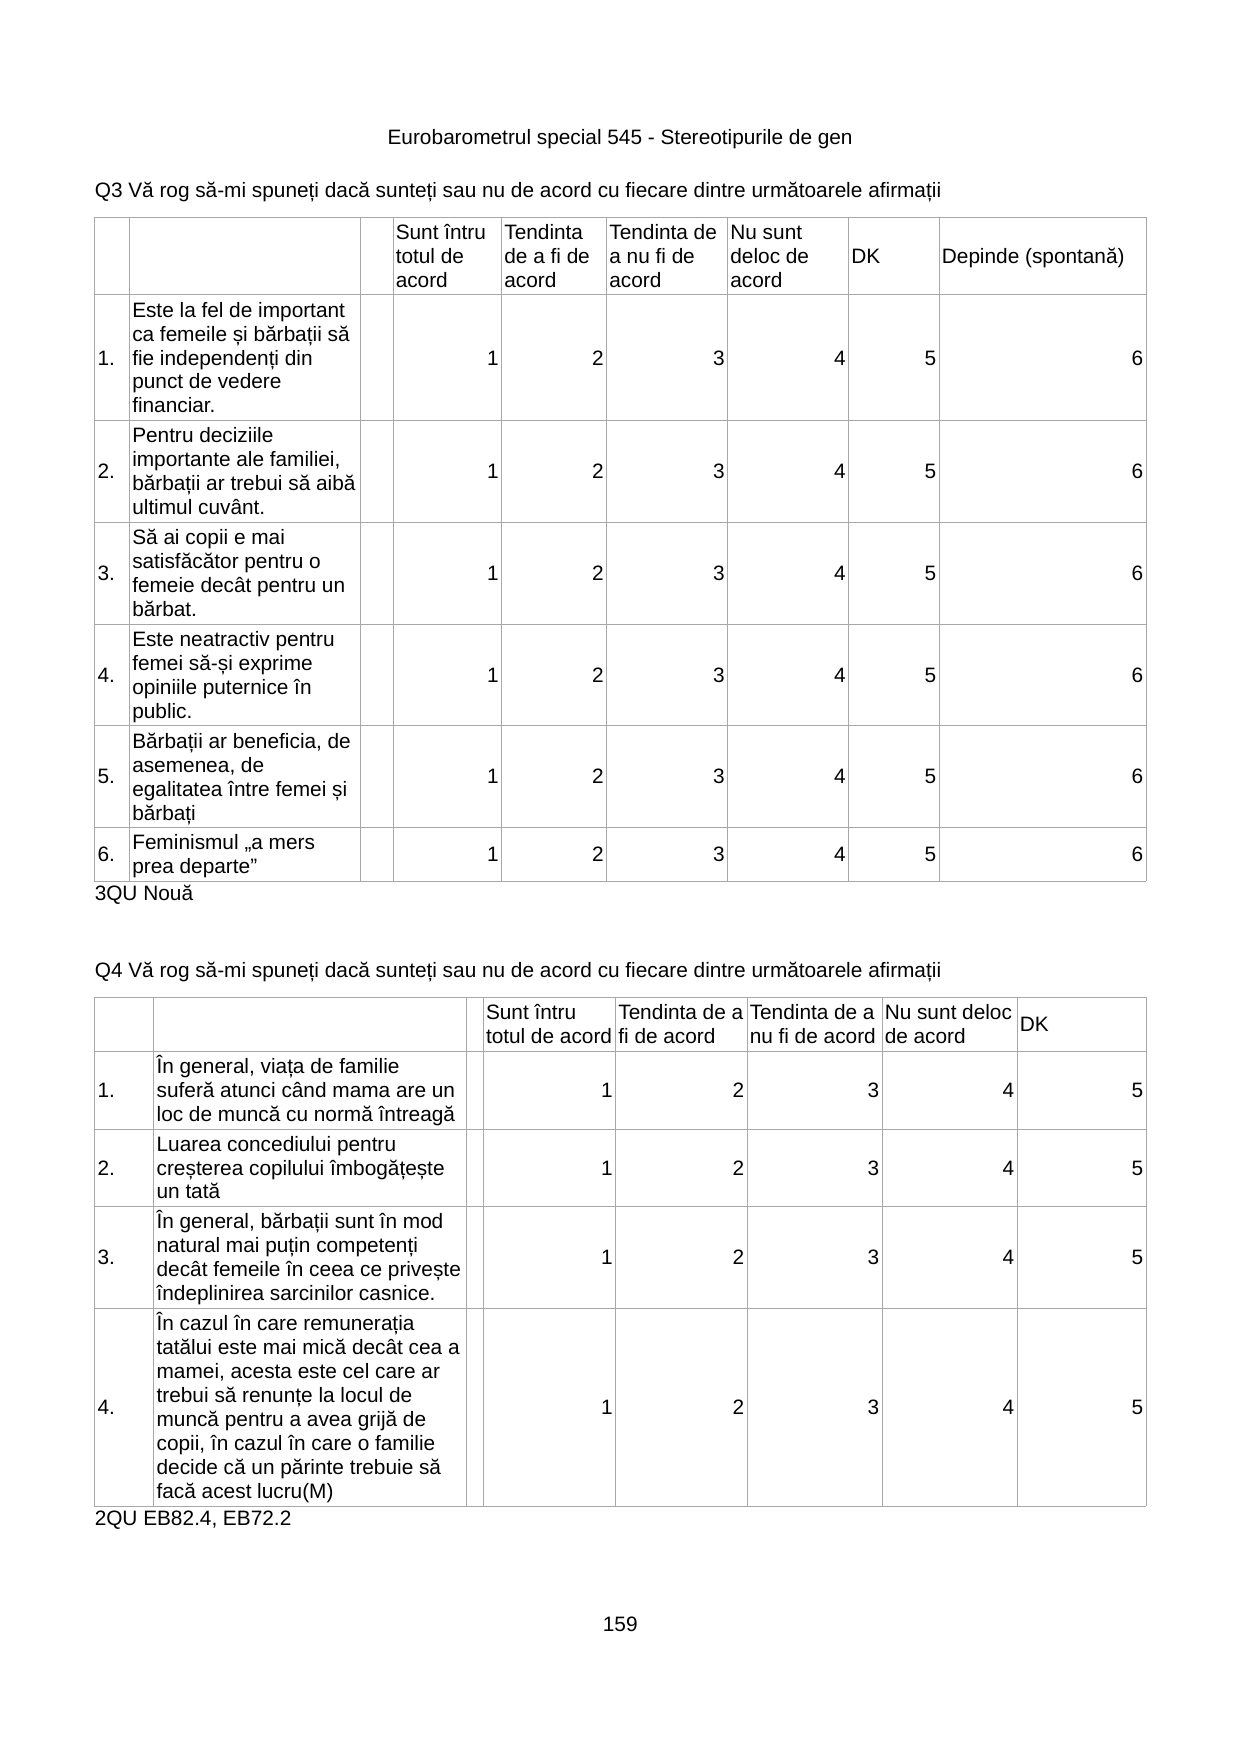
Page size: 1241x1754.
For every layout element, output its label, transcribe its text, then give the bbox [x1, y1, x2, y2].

table_cell 5 [1018, 1052, 1146, 1128]
table_cell În cazul în care remunerația tatălui este mai mică decât cea a mamei, acesta este cel care ar trebui să renunțe la locul de muncă pentru a avea grijă de copii, în cazul în care o familie decide că un părinte trebuie să facă acest lucru(M) [154, 1309, 466, 1506]
table_cell 2 [616, 1130, 747, 1206]
table_cell 1 [394, 523, 501, 624]
table_cell 1 [394, 295, 501, 420]
table_cell [467, 1207, 483, 1308]
table_cell 3 [607, 726, 727, 827]
table_cell 1 [394, 726, 501, 827]
table_cell 1 [484, 1130, 615, 1206]
table_cell 4 [728, 421, 848, 522]
table_cell 5 [849, 295, 939, 420]
table_header Sunt întru totul de acord [394, 218, 501, 294]
table_cell 5 [849, 421, 939, 522]
table_cell 3 [748, 1052, 882, 1128]
table_cell [361, 625, 393, 725]
text Q4 Vă rog să-mi spuneți dacă sunteți sau nu de acord cu fiecare dintre următoarele afirmații [94, 958, 1146, 982]
table_cell [361, 295, 393, 420]
table_cell [467, 1309, 483, 1506]
table_cell 5 [1018, 1130, 1146, 1206]
table_header [95, 998, 153, 1051]
table_cell Este neatractiv pentru femei să-și exprime opiniile puternice în public. [130, 625, 360, 725]
table_cell 4 [883, 1130, 1017, 1206]
table_cell 2 [502, 421, 606, 522]
table_cell [361, 421, 393, 522]
table_cell 6 [940, 523, 1146, 624]
table_cell Feminismul „a mers prea departe” [130, 828, 360, 881]
table_cell 1. [95, 295, 129, 420]
table_cell În general, viața de familie suferă atunci când mama are un loc de muncă cu normă întreagă [154, 1052, 466, 1128]
table_cell 1 [484, 1052, 615, 1128]
table_cell 2 [616, 1309, 747, 1506]
table_cell 2. [95, 1130, 153, 1206]
table_cell 4 [728, 295, 848, 420]
table_cell 2 [616, 1207, 747, 1308]
table_cell 5 [1018, 1309, 1146, 1506]
table_cell [467, 1052, 483, 1128]
table_cell 3 [607, 625, 727, 725]
table_header Nu sunt deloc de acord [728, 218, 848, 294]
table_cell 2 [502, 828, 606, 881]
table_cell 4 [728, 726, 848, 827]
table_cell [361, 828, 393, 881]
table_cell 4 [883, 1207, 1017, 1308]
table_cell 1 [394, 625, 501, 725]
table_cell [361, 523, 393, 624]
text Q3 Vă rog să-mi spuneți dacă sunteți sau nu de acord cu fiecare dintre următoarele afirmații [94, 178, 1146, 202]
table_cell 3 [607, 828, 727, 881]
table_cell [361, 726, 393, 827]
table_header [467, 998, 483, 1051]
table_cell 1 [484, 1207, 615, 1308]
table_cell 2 [616, 1052, 747, 1128]
table_cell Pentru deciziile importante ale familiei, bărbații ar trebui să aibă ultimul cuvânt. [130, 421, 360, 522]
text 2QU EB82.4, EB72.2 [94, 1507, 1146, 1530]
table_cell În general, bărbații sunt în mod natural mai puțin competenți decât femeile în ceea ce privește îndeplinirea sarcinilor casnice. [154, 1207, 466, 1308]
table_cell 1 [394, 828, 501, 881]
table_cell 3. [95, 523, 129, 624]
table_cell 6 [940, 295, 1146, 420]
table_cell 3 [607, 295, 727, 420]
table_header DK [849, 218, 939, 294]
table_cell 1. [95, 1052, 153, 1128]
table_header Nu sunt deloc de acord [883, 998, 1017, 1051]
table_header Tendinta de a fi de acord [616, 998, 747, 1051]
table_cell 6 [940, 625, 1146, 725]
table_cell Este la fel de important ca femeile și bărbații să fie independenți din punct de vedere financiar. [130, 295, 360, 420]
table_cell 4 [883, 1052, 1017, 1128]
table_cell 6. [95, 828, 129, 881]
table_cell 3 [748, 1309, 882, 1506]
table_cell 5 [849, 523, 939, 624]
table_cell 5 [1018, 1207, 1146, 1308]
table_cell 1 [394, 421, 501, 522]
table_header Tendinta de a nu fi de acord [748, 998, 882, 1051]
table_cell 3 [748, 1130, 882, 1206]
table_cell 6 [940, 828, 1146, 881]
table_cell 1 [484, 1309, 615, 1506]
table_cell 4 [883, 1309, 1017, 1506]
table_cell 4 [728, 828, 848, 881]
table_cell 4. [95, 1309, 153, 1506]
table_header [95, 218, 129, 294]
table_header Tendinta de a nu fi de acord [607, 218, 727, 294]
table_cell 5 [849, 726, 939, 827]
table_cell 2 [502, 523, 606, 624]
table_header Tendinta de a fi de acord [502, 218, 606, 294]
table_cell 2 [502, 295, 606, 420]
table_cell 6 [940, 726, 1146, 827]
table_cell 6 [940, 421, 1146, 522]
table_cell 2. [95, 421, 129, 522]
table_cell 3 [607, 421, 727, 522]
table_header DK [1018, 998, 1146, 1051]
table_cell Luarea concediului pentru creșterea copilului îmbogățește un tată [154, 1130, 466, 1206]
table_cell 5 [849, 625, 939, 725]
table_cell 4. [95, 625, 129, 725]
table_cell 3 [748, 1207, 882, 1308]
table_cell 2 [502, 726, 606, 827]
table_cell 5 [849, 828, 939, 881]
table_header [154, 998, 466, 1051]
table_cell 5. [95, 726, 129, 827]
table_cell 4 [728, 523, 848, 624]
table_header [130, 218, 360, 294]
table_cell [467, 1130, 483, 1206]
table_header Depinde (spontană) [940, 218, 1146, 294]
table_cell 3. [95, 1207, 153, 1308]
text 3QU Nouă [94, 882, 1146, 905]
table_cell 2 [502, 625, 606, 725]
table_cell Bărbații ar beneficia, de asemenea, de egalitatea între femei și bărbați [130, 726, 360, 827]
table_cell Să ai copii e mai satisfăcător pentru o femeie decât pentru un bărbat. [130, 523, 360, 624]
table_cell 3 [607, 523, 727, 624]
table_header Sunt întru totul de acord [484, 998, 615, 1051]
table_header [361, 218, 393, 294]
table_cell 4 [728, 625, 848, 725]
